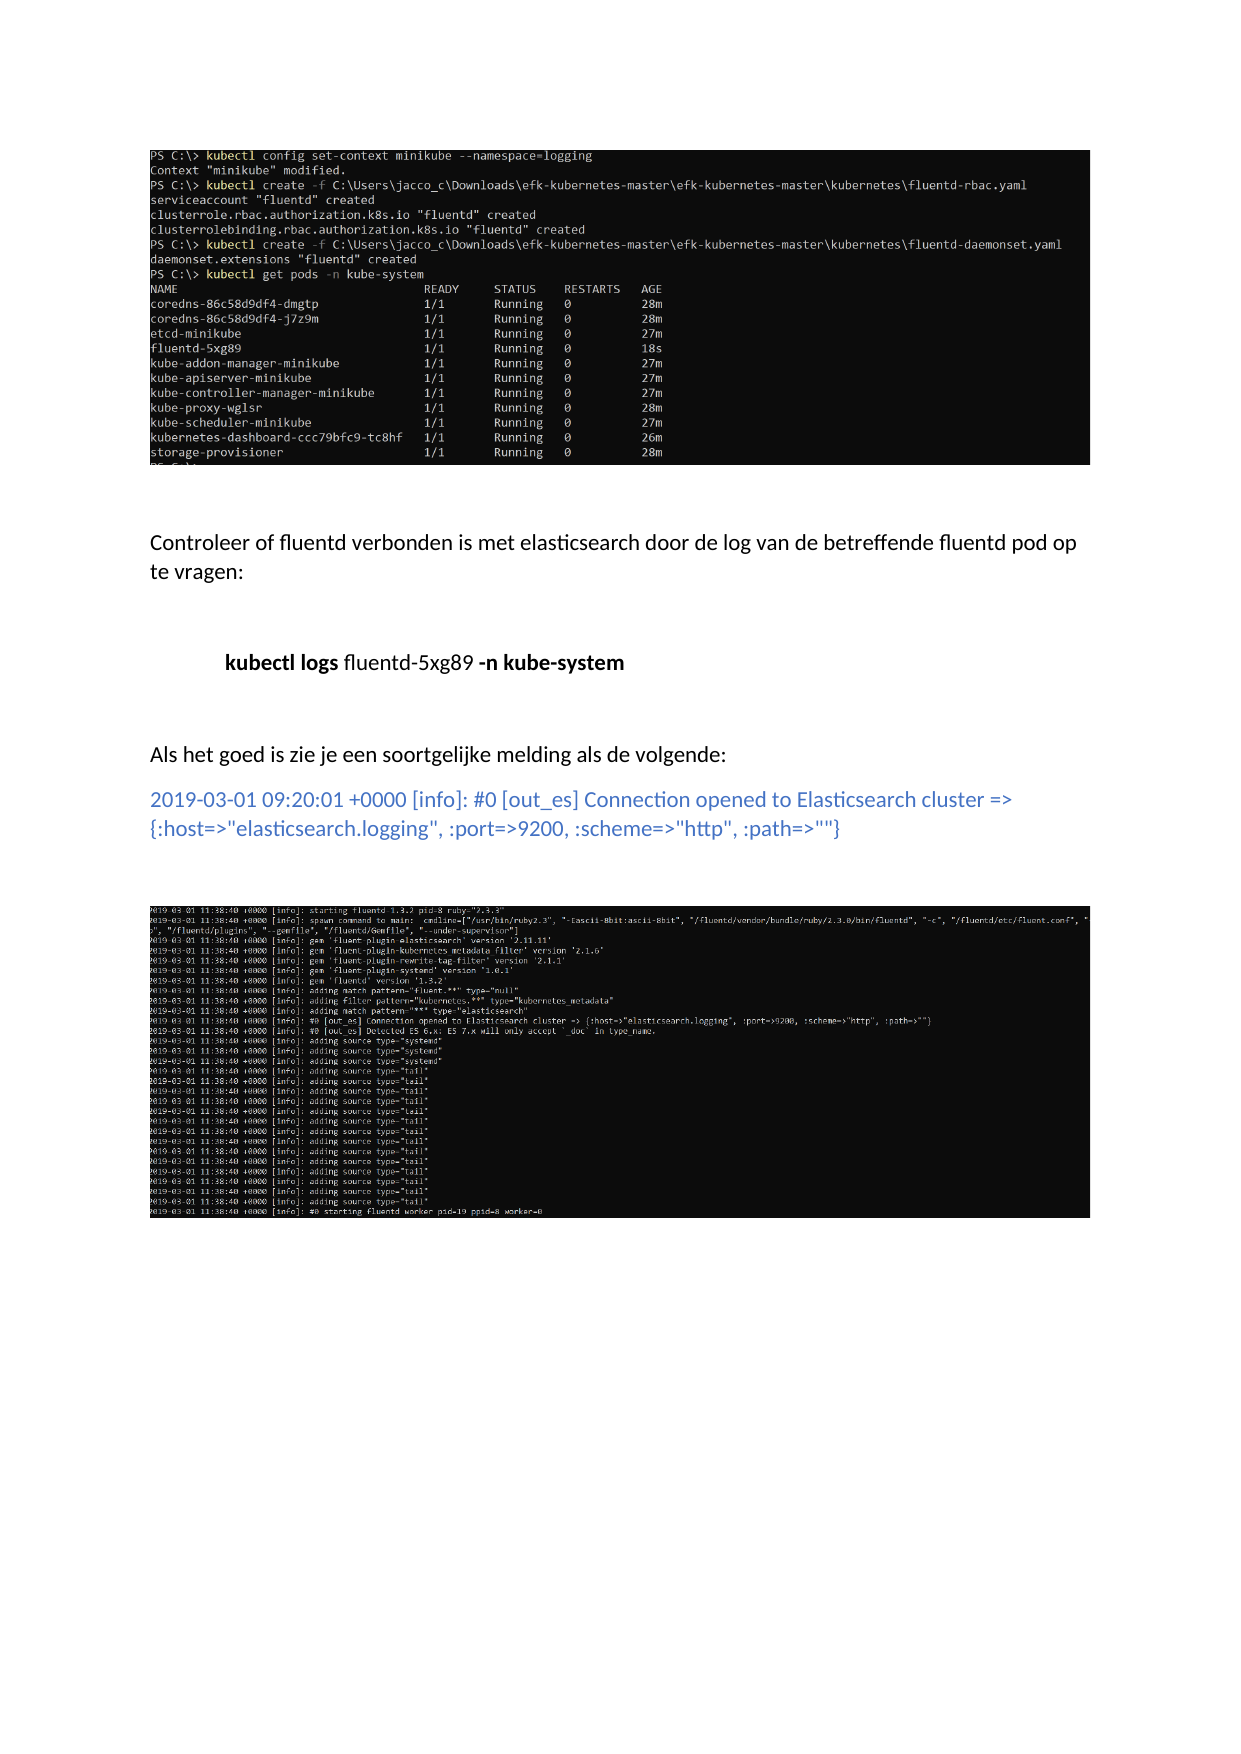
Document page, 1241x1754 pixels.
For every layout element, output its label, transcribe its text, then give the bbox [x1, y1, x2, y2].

text kubectl logs fluentd-5xg89 -n kube-system [150, 648, 1090, 676]
text Als het goed is zie je een soortgelijke melding als de volgende: [150, 740, 1090, 768]
text Controleer of fluentd verbonden is met elasticsearch door de log van de betreffende fluentd pod op te vragen: [150, 528, 1090, 585]
text 2019-03-01 09:20:01 +0000 [info]: #0 [out_es] Connection opened to Elasticsearch cluster => {:host=>"elasticsearch.logging", :port=>9200, :scheme=>"http", :path=>""} [150, 786, 1090, 843]
